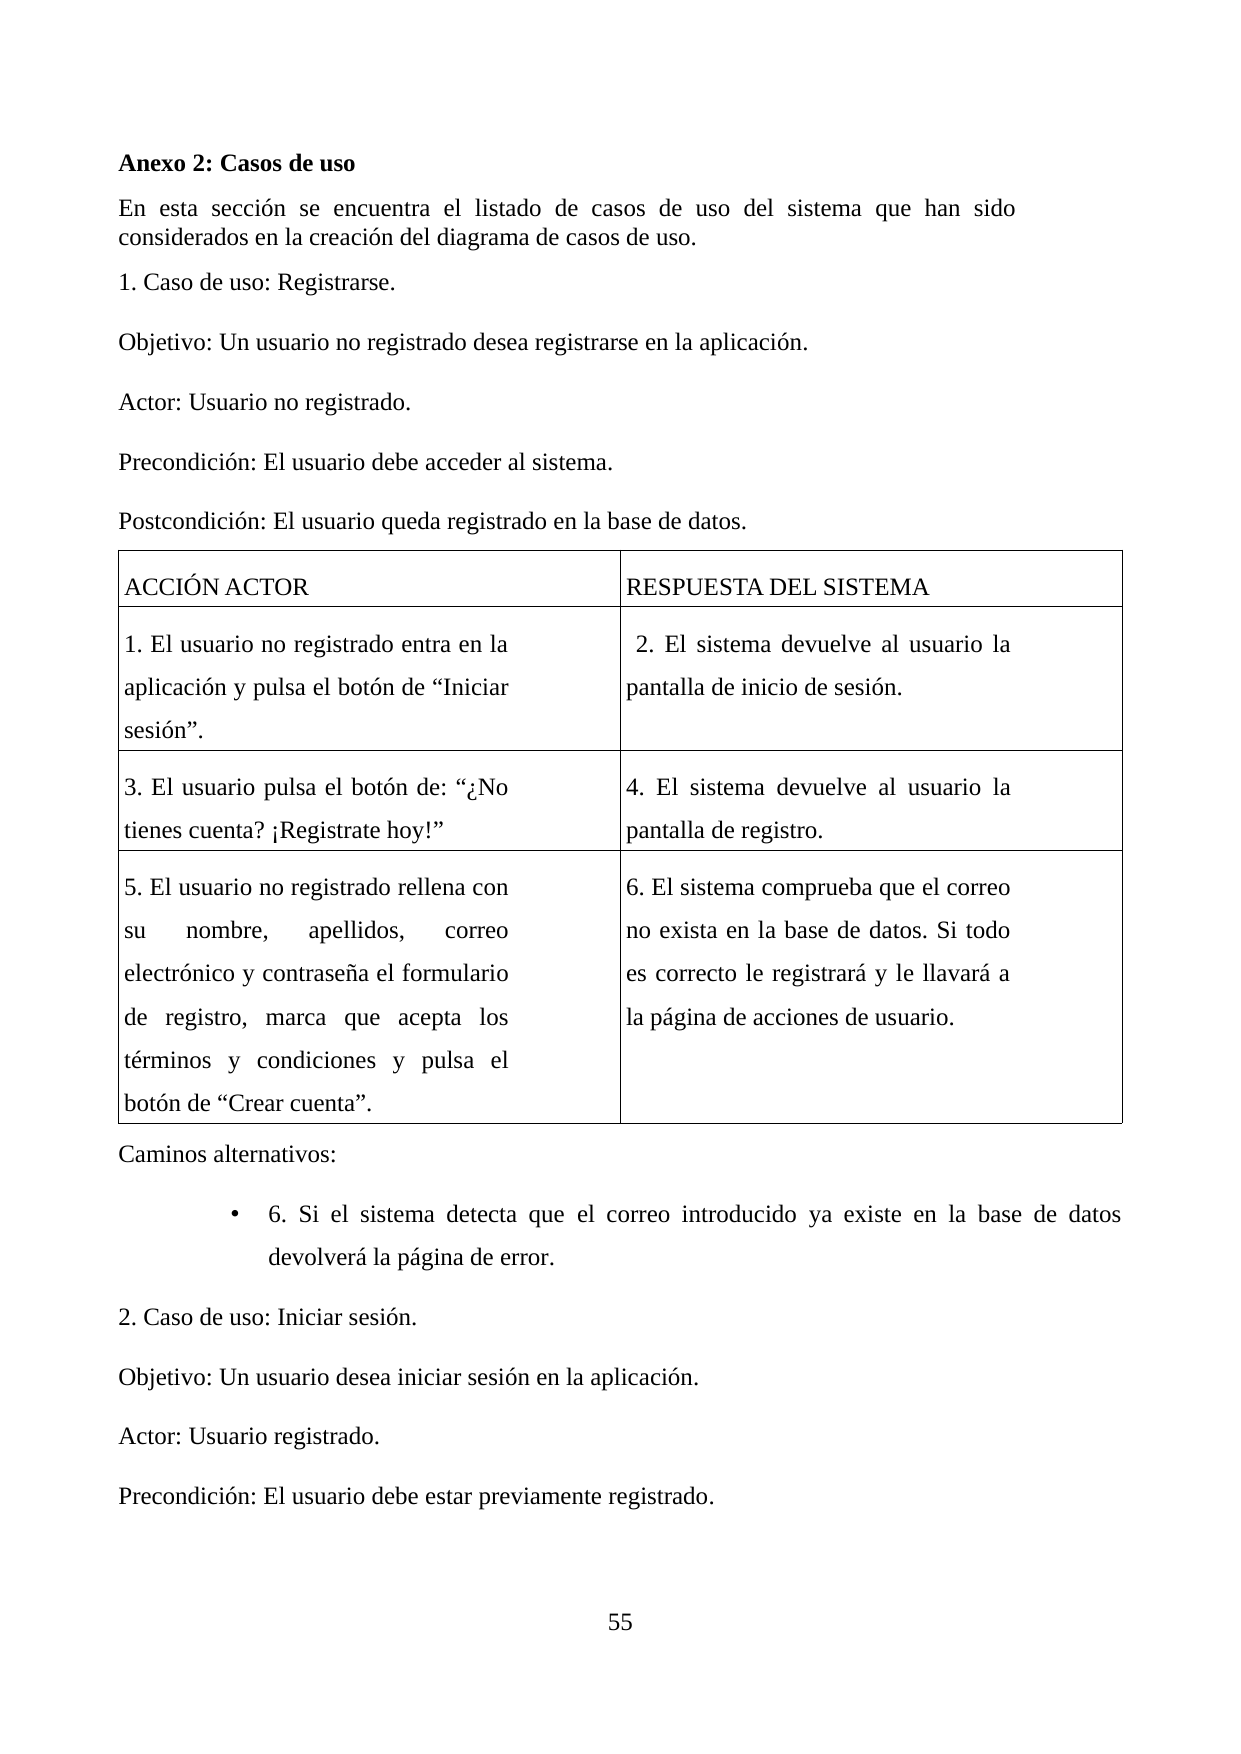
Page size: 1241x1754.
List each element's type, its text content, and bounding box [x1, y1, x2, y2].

text Caminos alternativos: [118, 1139, 1017, 1168]
text Precondición: El usuario debe acceder al sistema. [118, 447, 1017, 475]
table_cell 2. El sistema devuelve al usuario la pantalla de inicio de sesión. [621, 607, 1122, 750]
text En esta sección se encuentra el listado de casos de uso del sistema que han sido considerados en la creación del diagrama de casos de uso. [118, 193, 1017, 251]
text Objetivo: Un usuario no registrado desea registrarse en la aplicación. [118, 327, 1017, 356]
table_cell 6. El sistema comprueba que el correo no exista en la base de datos. Si todo es correcto le registrará y le llavará a la página de acciones de usuario. [621, 851, 1122, 1122]
text 2. Caso de uso: Iniciar sesión. [118, 1302, 1017, 1331]
table_cell 4. El sistema devuelve al usuario la pantalla de registro. [621, 751, 1122, 850]
table_cell 5. El usuario no registrado rellena con su nombre, apellidos, correo electrónico y contraseña el formulario de registro, marca que acepta los términos y condiciones y pulsa el botón de “Crear cuenta”. [119, 851, 620, 1122]
list 6. Si el sistema detecta que el correo introducido ya existe en la base de datos devolverá la página de error. [231, 1199, 1122, 1271]
text Precondición: El usuario debe estar previamente registrado. [118, 1481, 1017, 1510]
text 1. Caso de uso: Registrarse. [118, 267, 1017, 296]
table_cell 1. El usuario no registrado entra en la aplicación y pulsa el botón de “Iniciar sesión”. [119, 607, 620, 750]
text Actor: Usuario no registrado. [118, 387, 1017, 416]
table_header ACCIÓN ACTOR [119, 551, 620, 606]
text Anexo 2: Casos de uso [118, 148, 1017, 176]
table_header RESPUESTA DEL SISTEMA [621, 551, 1122, 606]
text Actor: Usuario registrado. [118, 1421, 1017, 1450]
table_cell 3. El usuario pulsa el botón de: “¿No tienes cuenta? ¡Registrate hoy!” [119, 751, 620, 850]
text Objetivo: Un usuario desea iniciar sesión en la aplicación. [118, 1362, 1017, 1390]
text Postcondición: El usuario queda registrado en la base de datos. [118, 506, 1017, 535]
